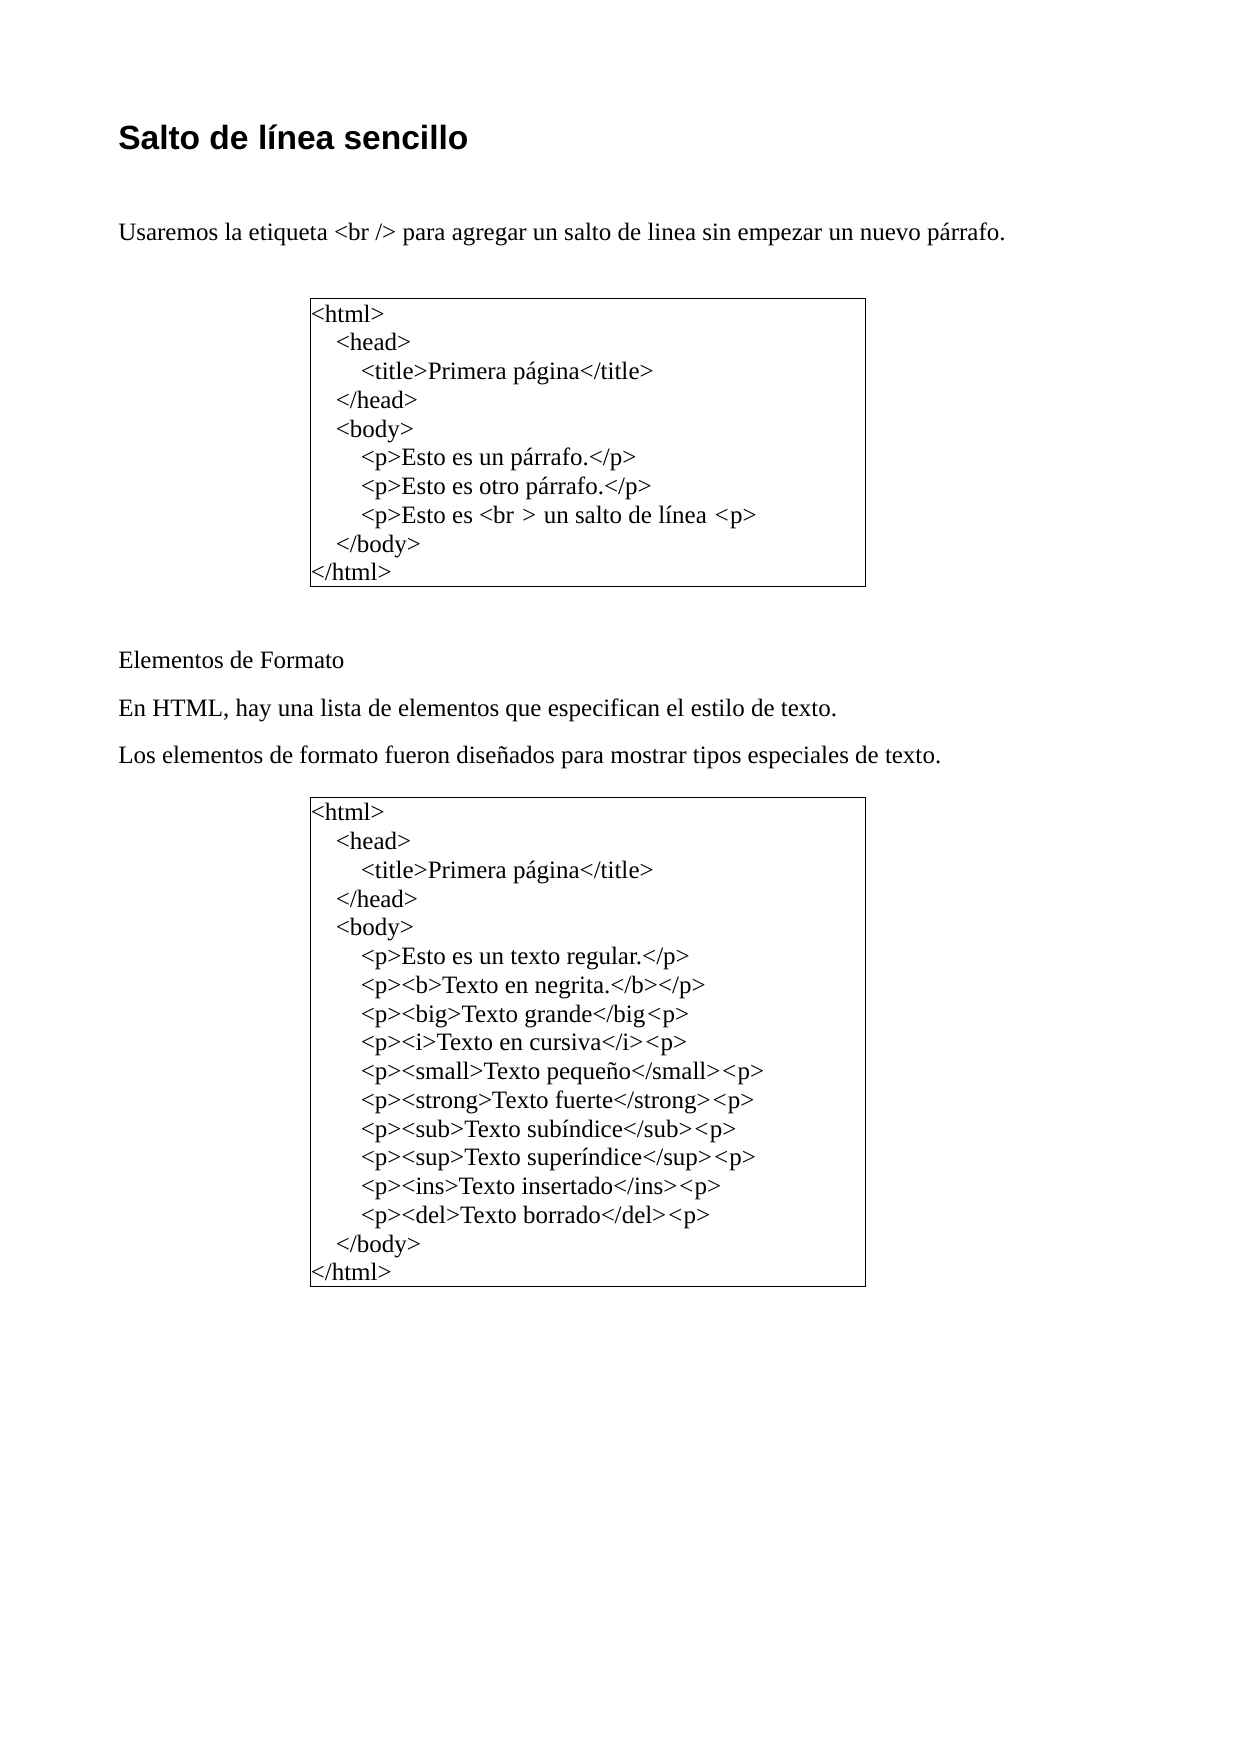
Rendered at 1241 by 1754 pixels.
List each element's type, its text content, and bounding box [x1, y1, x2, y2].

text Usaremos la etiqueta <br /> para agregar un salto de linea sin empezar un nuevo párrafo. [118, 217, 1122, 246]
text En HTML, hay una lista de elementos que especifican el estilo de texto. [118, 693, 1122, 722]
text Elementos de Formato [118, 645, 1122, 674]
subtitle Salto de línea sencillo [118, 118, 1122, 157]
text Los elementos de formato fueron diseñados para mostrar tipos especiales de texto. [118, 741, 1122, 769]
